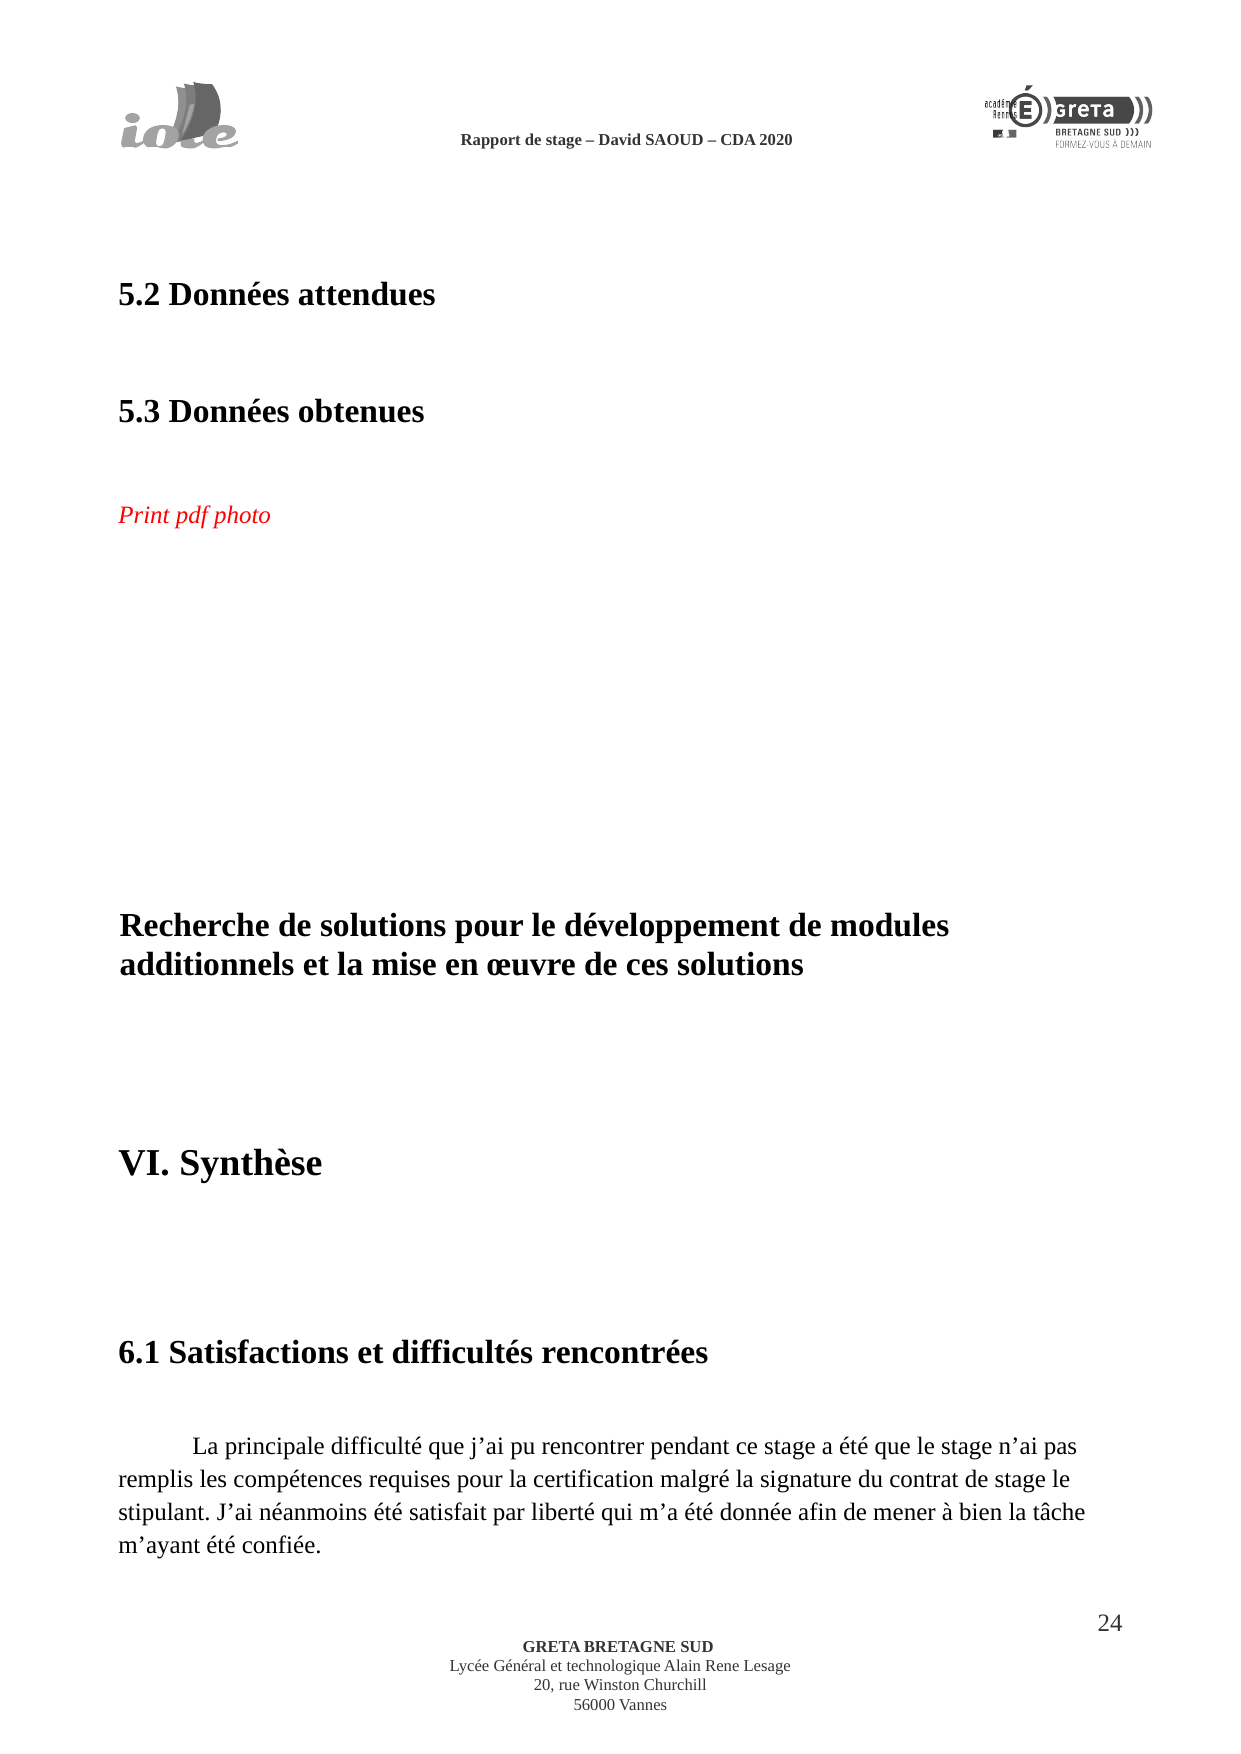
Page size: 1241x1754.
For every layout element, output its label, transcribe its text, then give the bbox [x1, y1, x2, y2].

subtitle Recherche de solutions pour le développement de modules additionnels et la mise en œuvre de ces solutions [119, 905, 1122, 982]
text Print pdf photo [118, 500, 1122, 529]
subtitle 6.1 Satisfactions et difficultés rencontrées [118, 1332, 1122, 1371]
subtitle 5.2 Données attendues [118, 274, 1122, 313]
subtitle 5.3 Données obtenues [118, 392, 1122, 430]
subtitle VI. Synthèse [118, 1140, 1122, 1183]
text La principale difficulté que j’ai pu rencontrer pendant ce stage a été que le stage n’ai pas remplis les compétences requises pour la certification malgré la signature du contrat de stage le stipulant. J’ai néanmoins été satisfait par liberté qui m’a été donnée afin de mener à bien la tâche m’ayant été confiée. [118, 1431, 1122, 1559]
